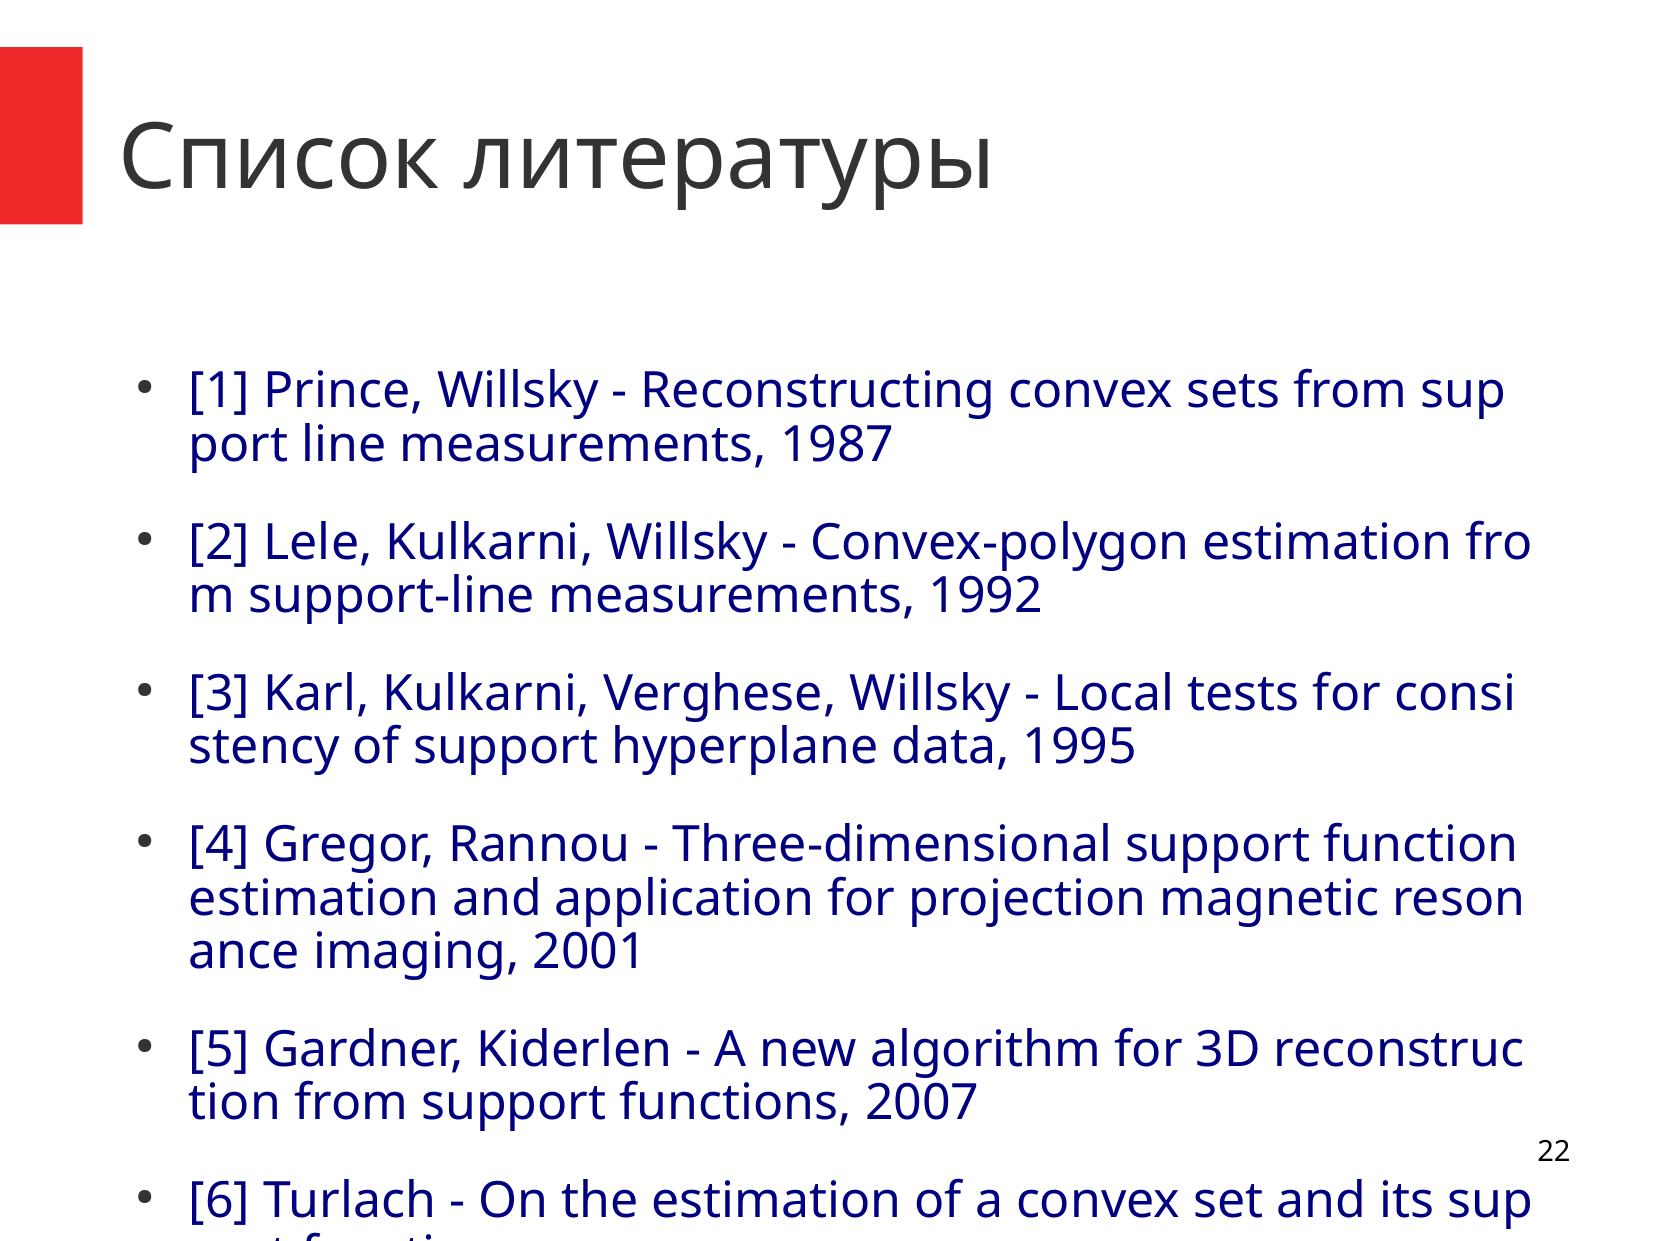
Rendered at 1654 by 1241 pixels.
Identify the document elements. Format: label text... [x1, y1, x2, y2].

list [1] Prince, Willsky - Reconstructing convex sets from support line measurements, 1987 [2] Lele, Kulkarni, Willsky - Convex-polygon estimation from support-line measurements, 1992 [3] Karl, Kulkarni, Verghese, Willsky - Local tests for consistency of support hyperplane data, 1995 [4] Gregor, Rannou - Three-dimensional support function estimation and application for projection magnetic resonance imaging, 2001 [5] Gardner, Kiderlen - A new algorithm for 3D reconstruction from support functions, 2007 [6] Turlach - On the estimation of a convex set and its support function [118, 354, 1536, 1193]
title Список литературы [118, 49, 1571, 257]
